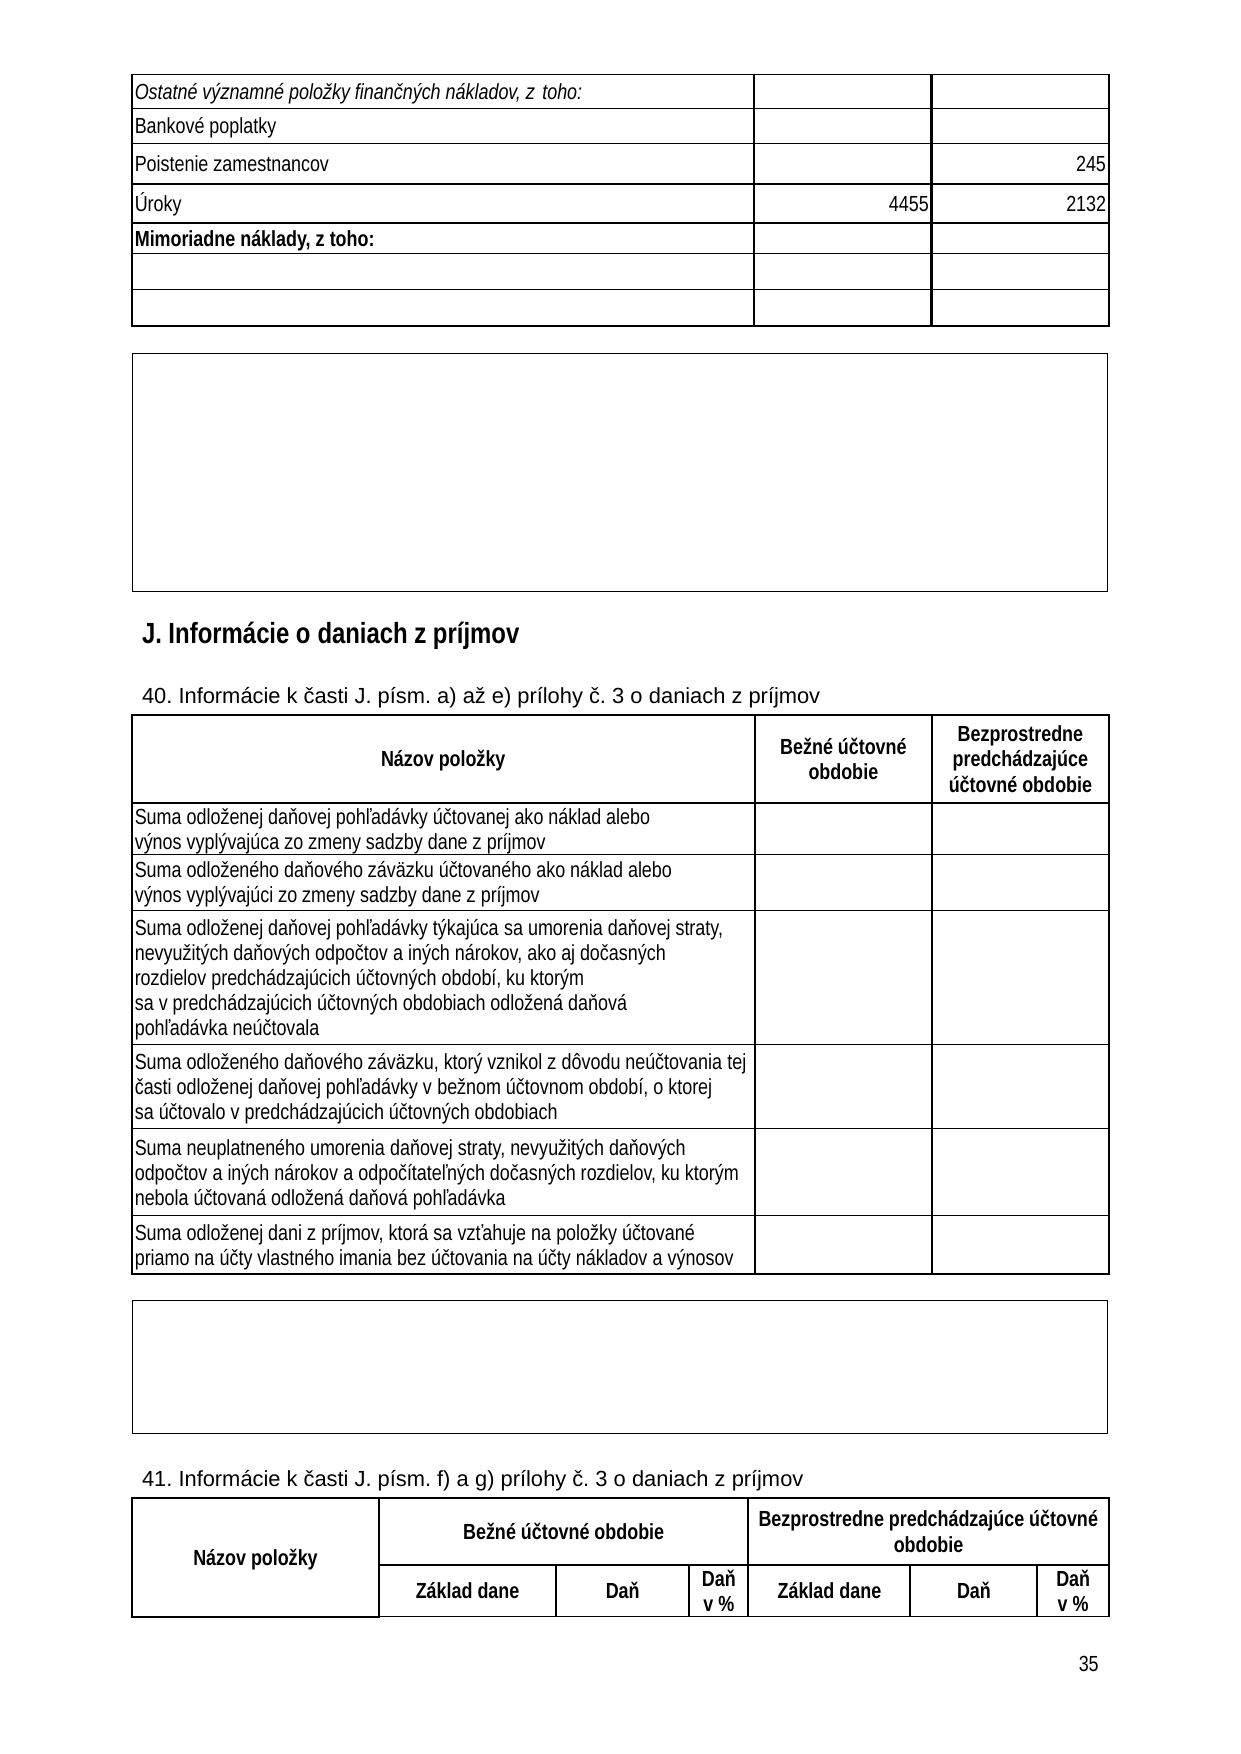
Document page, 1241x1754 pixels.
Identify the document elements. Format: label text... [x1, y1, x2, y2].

table_header Bežné účtovné obdobie [756, 716, 931, 802]
table_cell [756, 911, 931, 1044]
table_cell Daň v % [690, 1566, 747, 1616]
table_cell [933, 290, 1108, 325]
table_cell Suma odloženého daňového záväzku, ktorý vznikol z dôvodu neúčtovania tej časti odloženej daňovej pohľadávky v bežnom účtovnom období, o ktorej sa účtovalo v predchádzajúcich účtovných obdobiach [133, 1045, 754, 1128]
table_cell [756, 804, 931, 854]
table_cell [933, 224, 1108, 253]
table_cell Úroky [133, 185, 753, 222]
table_header [133, 1301, 1107, 1433]
table_cell Daň [911, 1566, 1036, 1616]
text 41. Informácie k časti J. písm. f) a g) prílohy č. 3 o daniach z príjmov [142, 1466, 1098, 1491]
table_cell [933, 911, 1108, 1044]
table_cell Základ dane [380, 1566, 555, 1616]
table_cell Bankové poplatky [133, 109, 753, 142]
table_header [133, 354, 1107, 591]
table_header Názov položky [133, 1499, 378, 1616]
table_cell Suma odloženej daňovej pohľadávky týkajúca sa umorenia daňovej straty, nevyužitých daňových odpočtov a iných nárokov, ako aj dočasných rozdielov predchádzajúcich účtovných období, ku ktorým sa v predchádzajúcich účtovných obdobiach odložená daňová pohľadávka neúčtovala [133, 911, 754, 1044]
table_cell [933, 804, 1108, 854]
table_cell [756, 1216, 931, 1273]
subtitle J. Informácie o daniach z príjmov [142, 617, 1098, 650]
table_cell Suma odloženého daňového záväzku účtovaného ako náklad alebo výnos vyplývajúci zo zmeny sadzby dane z príjmov [133, 855, 754, 910]
table_cell [933, 1129, 1108, 1215]
table_cell [933, 254, 1108, 289]
table_cell Suma neuplatneného umorenia daňovej straty, nevyužitých daňových odpočtov a iných nárokov a odpočítateľných dočasných rozdielov, ku ktorým nebola účtovaná odložená daňová pohľadávka [133, 1129, 754, 1215]
table_cell Daň v % [1038, 1566, 1108, 1616]
table_cell Daň [557, 1566, 688, 1616]
table_header Bežné účtovné obdobie [380, 1499, 747, 1564]
table_cell [755, 224, 930, 253]
table_cell Poistenie zamestnancov [133, 144, 753, 182]
table_cell [755, 254, 930, 289]
table_cell [933, 75, 1108, 108]
table_cell [756, 855, 931, 910]
table_cell [933, 109, 1108, 142]
table_cell 2132 [933, 185, 1108, 222]
table_cell [933, 1045, 1108, 1128]
table_header Bezprostredne predchádzajúce účtovné obdobie [933, 716, 1108, 802]
table_cell [755, 109, 930, 142]
table_cell [933, 855, 1108, 910]
table_cell [755, 290, 930, 325]
table_cell [756, 1045, 931, 1128]
table_cell [755, 144, 930, 182]
table_cell [933, 1216, 1108, 1273]
table_cell Ostatné významné položky finančných nákladov, z toho: [133, 75, 753, 108]
text 40. Informácie k časti J. písm. a) až e) prílohy č. 3 o daniach z príjmov [142, 683, 1098, 708]
table_cell 4455 [755, 185, 930, 222]
table_cell Základ dane [749, 1566, 909, 1616]
table_cell [755, 75, 930, 108]
table_cell 245 [933, 144, 1108, 182]
table_header Bezprostredne predchádzajúce účtovné obdobie [749, 1499, 1108, 1564]
table_cell Suma odloženej daňovej pohľadávky účtovanej ako náklad alebo výnos vyplývajúca zo zmeny sadzby dane z príjmov [133, 804, 754, 854]
table_header Názov položky [133, 716, 754, 802]
table_cell [133, 254, 753, 289]
table_cell [756, 1129, 931, 1215]
table_cell Suma odloženej dani z príjmov, ktorá sa vzťahuje na položky účtované priamo na účty vlastného imania bez účtovania na účty nákladov a výnosov [133, 1216, 754, 1273]
table_cell Mimoriadne náklady, z toho: [133, 224, 753, 253]
table_cell [133, 290, 753, 325]
